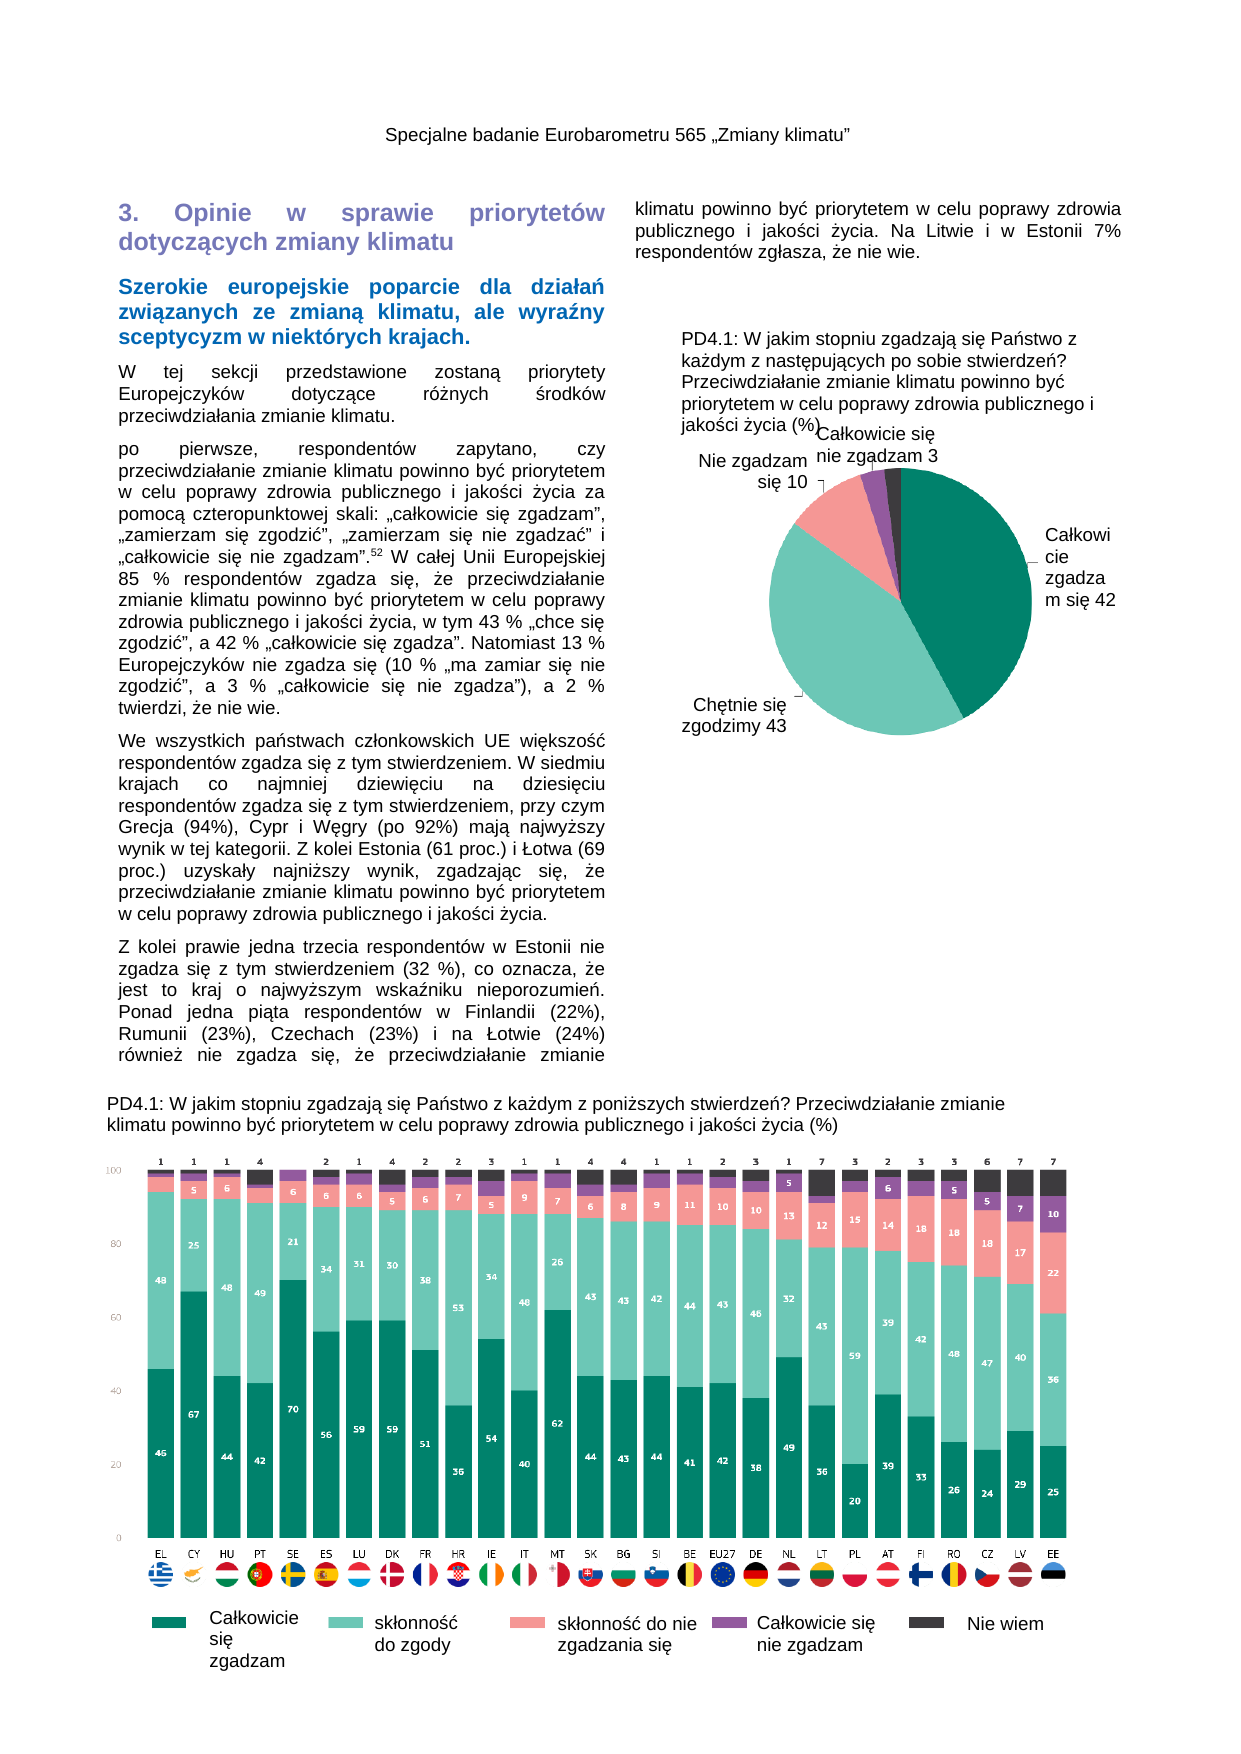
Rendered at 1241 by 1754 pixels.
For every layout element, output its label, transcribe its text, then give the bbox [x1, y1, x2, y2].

text Z kolei prawie jedna trzecia respondentów w Estonii nie zgadza się z tym stwierdzeniem (32 %), co oznacza, że jest to kraj o najwyższym wskaźniku nieporozumień. Ponad jedna piąta respondentów w Finlandii (22%), Rumunii (23%), Czechach (23%) i na Łotwie (24%) również nie zgadza się, że przeciwdziałanie zmianie [118, 936, 605, 1065]
picture [141, 1600, 951, 1642]
picture [100, 1150, 1091, 1596]
picture [765, 445, 1038, 739]
text po pierwsze, respondentów zapytano, czy przeciwdziałanie zmianie klimatu powinno być priorytetem w celu poprawy zdrowia publicznego i jakości życia za pomocą czteropunktowej skali: „całkowicie się zgadzam”, „zamierzam się zgodzić”, „zamierzam się nie zgadzać” i „całkowicie się nie zgadzam”. W całej Unii Europejskiej 85 % respondentów zgadza się, że przeciwdziałanie zmianie klimatu powinno być priorytetem w celu poprawy zdrowia publicznego i jakości życia, w tym 43 % „chce się zgodzić”, a 42 % „całkowicie się zgadza”. Natomiast 13 % Europejczyków nie zgadza się (10 % „ma zamiar się nie zgodzić”, a 3 % „całkowicie się nie zgadza”), a 2 % twierdzi, że nie wie. [118, 438, 605, 718]
text Szerokie europejskie poparcie dla działań związanych ze zmianą klimatu, ale wyraźny sceptycyzm w niektórych krajach. [118, 274, 605, 349]
text We wszystkich państwach członkowskich UE większość respondentów zgadza się z tym stwierdzeniem. W siedmiu krajach co najmniej dziewięciu na dziesięciu respondentów zgadza się z tym stwierdzeniem, przy czym Grecja (94%), Cypr i Węgry (po 92%) mają najwyższy wynik w tej kategorii. Z kolei Estonia (61 proc.) i Łotwa (69 proc.) uzyskały najniższy wynik, zgadzając się, że przeciwdziałanie zmianie klimatu powinno być priorytetem w celu poprawy zdrowia publicznego i jakości życia. [118, 730, 605, 924]
subtitle 3. Opinie w sprawie priorytetów dotyczących zmiany klimatu [118, 198, 605, 255]
text klimatu powinno być priorytetem w celu poprawy zdrowia publicznego i jakości życia. Na Litwie i w Estonii 7% respondentów zgłasza, że nie wie. [635, 198, 1122, 263]
text W tej sekcji przedstawione zostaną priorytety Europejczyków dotyczące różnych środków przeciwdziałania zmianie klimatu. [118, 361, 605, 426]
